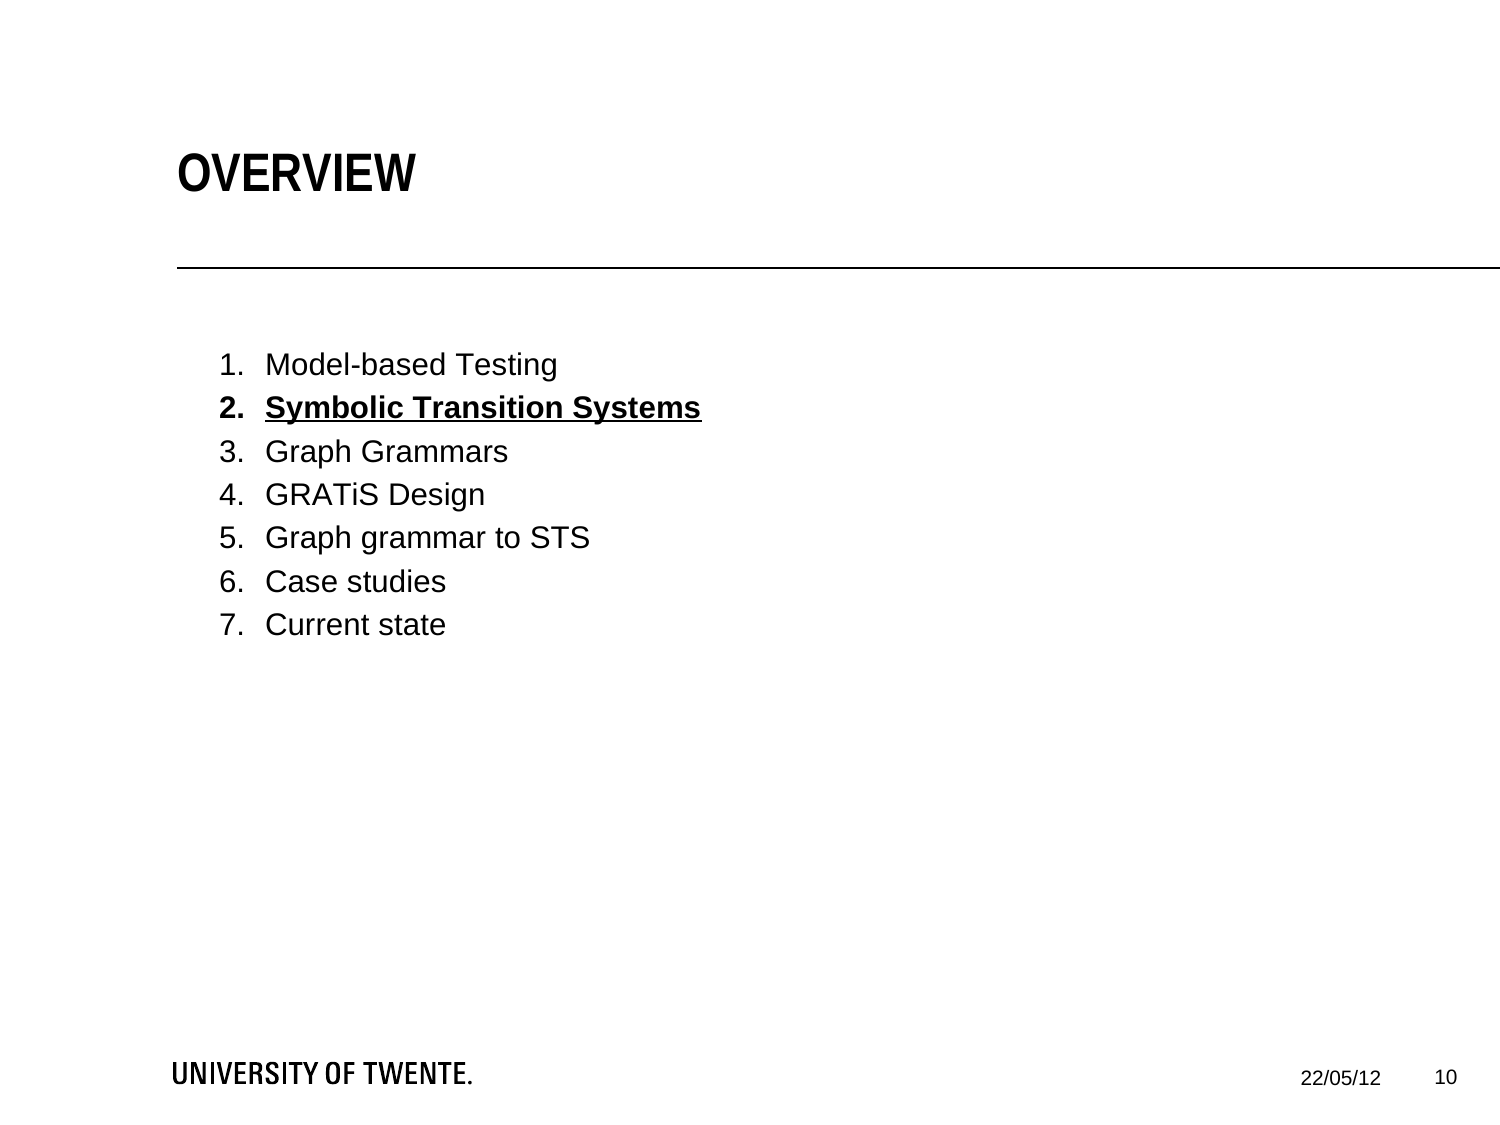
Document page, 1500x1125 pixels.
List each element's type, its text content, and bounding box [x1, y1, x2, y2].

list Model-based Testing Symbolic Transition Systems Graph Grammars GRATiS Design Graph grammar to STS Case studies Current state [177, 336, 1457, 767]
text_box [1395, 1049, 1458, 1125]
title OVERVIEW [177, 59, 1458, 248]
text_box 22/05/12 [1242, 1050, 1395, 1125]
